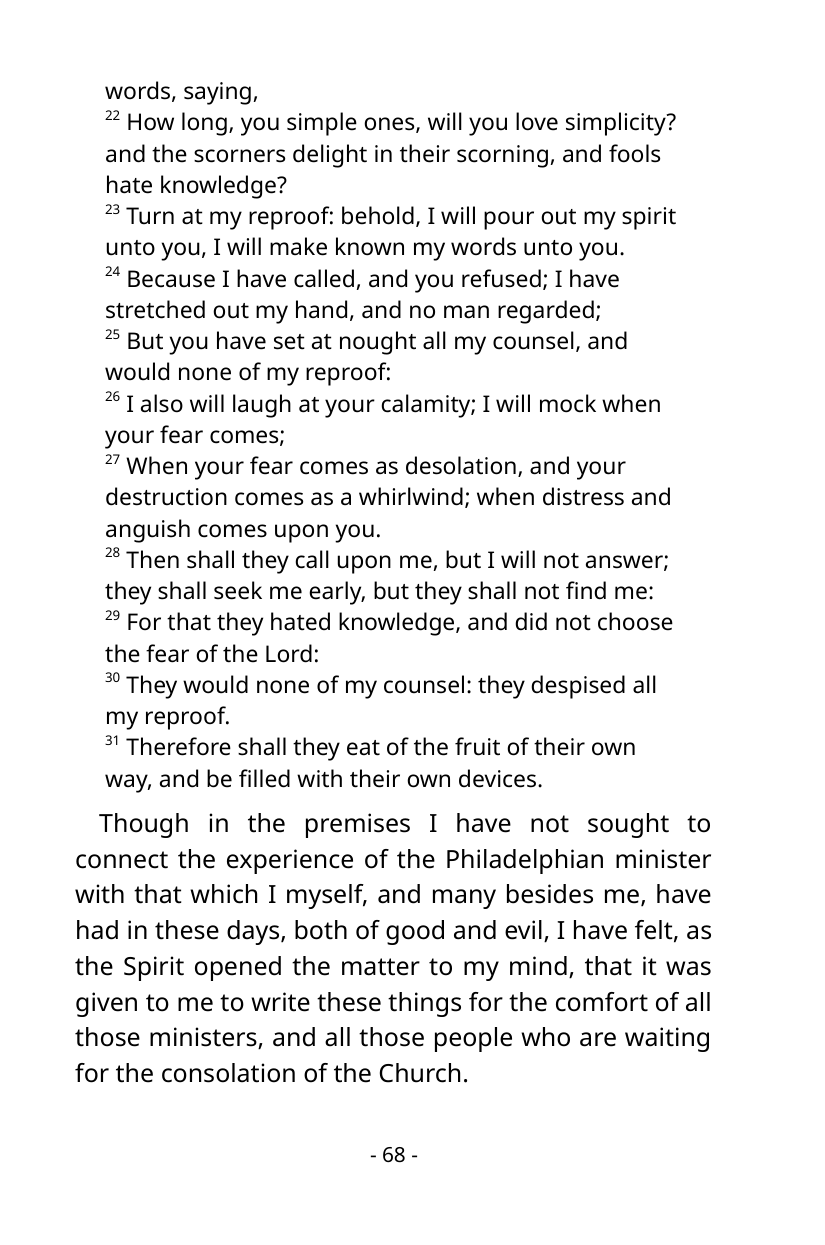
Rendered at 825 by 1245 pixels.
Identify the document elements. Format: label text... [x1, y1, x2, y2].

text 25 But you have set at nought all my counsel, and would none of my reproof: [105, 325, 682, 387]
text 30 They would none of my counsel: they despised all my reproof. [105, 669, 682, 731]
text 26 I also will laugh at your calamity; I will mock when your fear comes; [105, 387, 682, 450]
text Though in the premises I have not sought to connect the experience of the Philadelphian minister with that which I myself, and many besides me, have had in these days, both of good and evil, I have felt, as the Spirit opened the matter to my mind, that it was given to me to write these things for the comfort of all those ministers, and all those people who are waiting for the consolation of the Church. [75, 806, 712, 1090]
text words, saying, [105, 75, 682, 106]
text 22 How long, you simple ones, will you love simplicity? and the scorners delight in their scorning, and fools hate knowledge? [105, 106, 682, 200]
text 29 For that they hated knowledge, and did not choose the fear of the Lord: [105, 606, 682, 669]
text 28 Then shall they call upon me, but I will not answer; they shall seek me early, but they shall not find me: [105, 544, 682, 606]
text 24 Because I have called, and you refused; I have stretched out my hand, and no man regarded; [105, 262, 682, 325]
text 27 When your fear comes as desolation, and your destruction comes as a whirlwind; when distress and anguish comes upon you. [105, 450, 682, 544]
text 31 Therefore shall they eat of the fruit of their own way, and be filled with their own devices. [105, 731, 682, 794]
text 23 Turn at my reproof: behold, I will pour out my spirit unto you, I will make known my words unto you. [105, 200, 682, 262]
